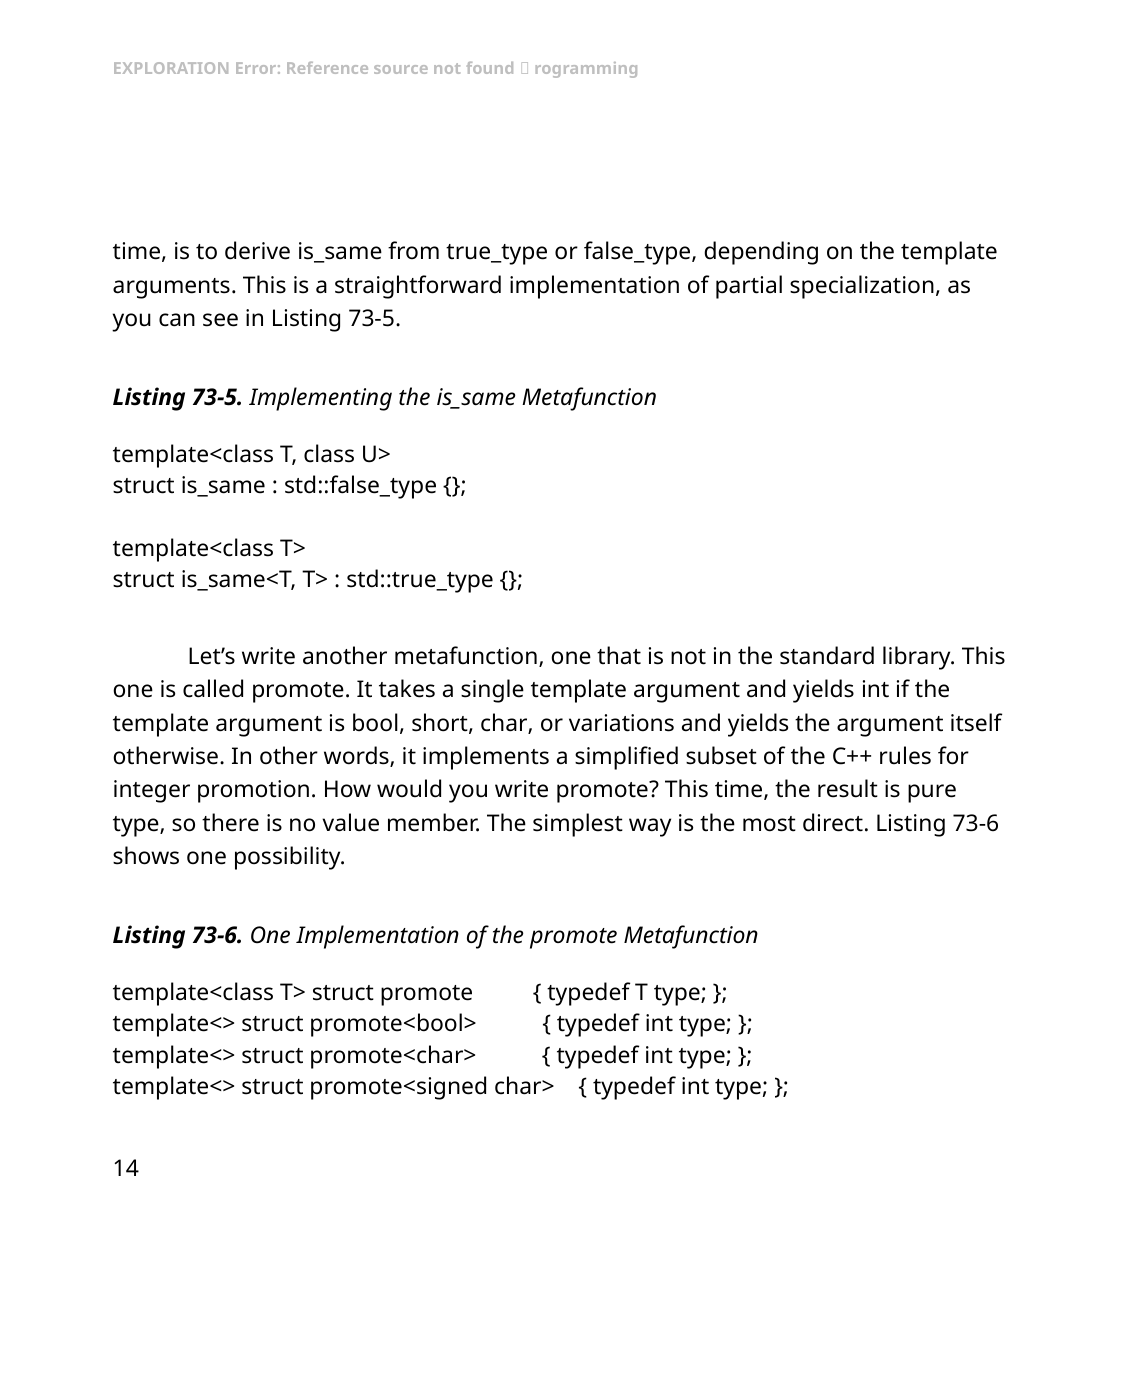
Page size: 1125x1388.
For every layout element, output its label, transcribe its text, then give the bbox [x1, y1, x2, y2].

text template<> struct promote<char> { typedef int type; }; [112, 1038, 1012, 1070]
text Let’s write another metafunction, one that is not in the standard library. This one is called promote. It takes a single template argument and yields int if the template argument is bool, short, char, or variations and yields the argument itself otherwise. In other words, it implements a simplified subset of the C++ rules for integer promotion. How would you write promote? This time, the result is pure type, so there is no value member. The simplest way is the most direct. Listing 73-6 shows one possibility. [112, 638, 1012, 871]
text template<> struct promote<bool> { typedef int type; }; [112, 1007, 1012, 1038]
text template<class T> struct promote { typedef T type; }; [112, 976, 1012, 1007]
text template<class T> [112, 532, 1012, 563]
text template<class T, class U> [112, 438, 1012, 469]
text template<> struct promote<signed char> { typedef int type; }; [112, 1070, 1012, 1101]
text Listing 73-6. One Implementation of the promote Metafunction [112, 919, 1012, 951]
text Listing 73-5. Implementing the is_same Metafunction [112, 381, 1012, 412]
text struct is_same : std::false_type {}; [112, 469, 1012, 501]
text struct is_same<T, T> : std::true_type {}; [112, 563, 1012, 594]
text time, is to derive is_same from true_type or false_type, depending on the template arguments. This is a straightforward implementation of partial specialization, as you can see in Listing 73-5. [112, 233, 1012, 333]
